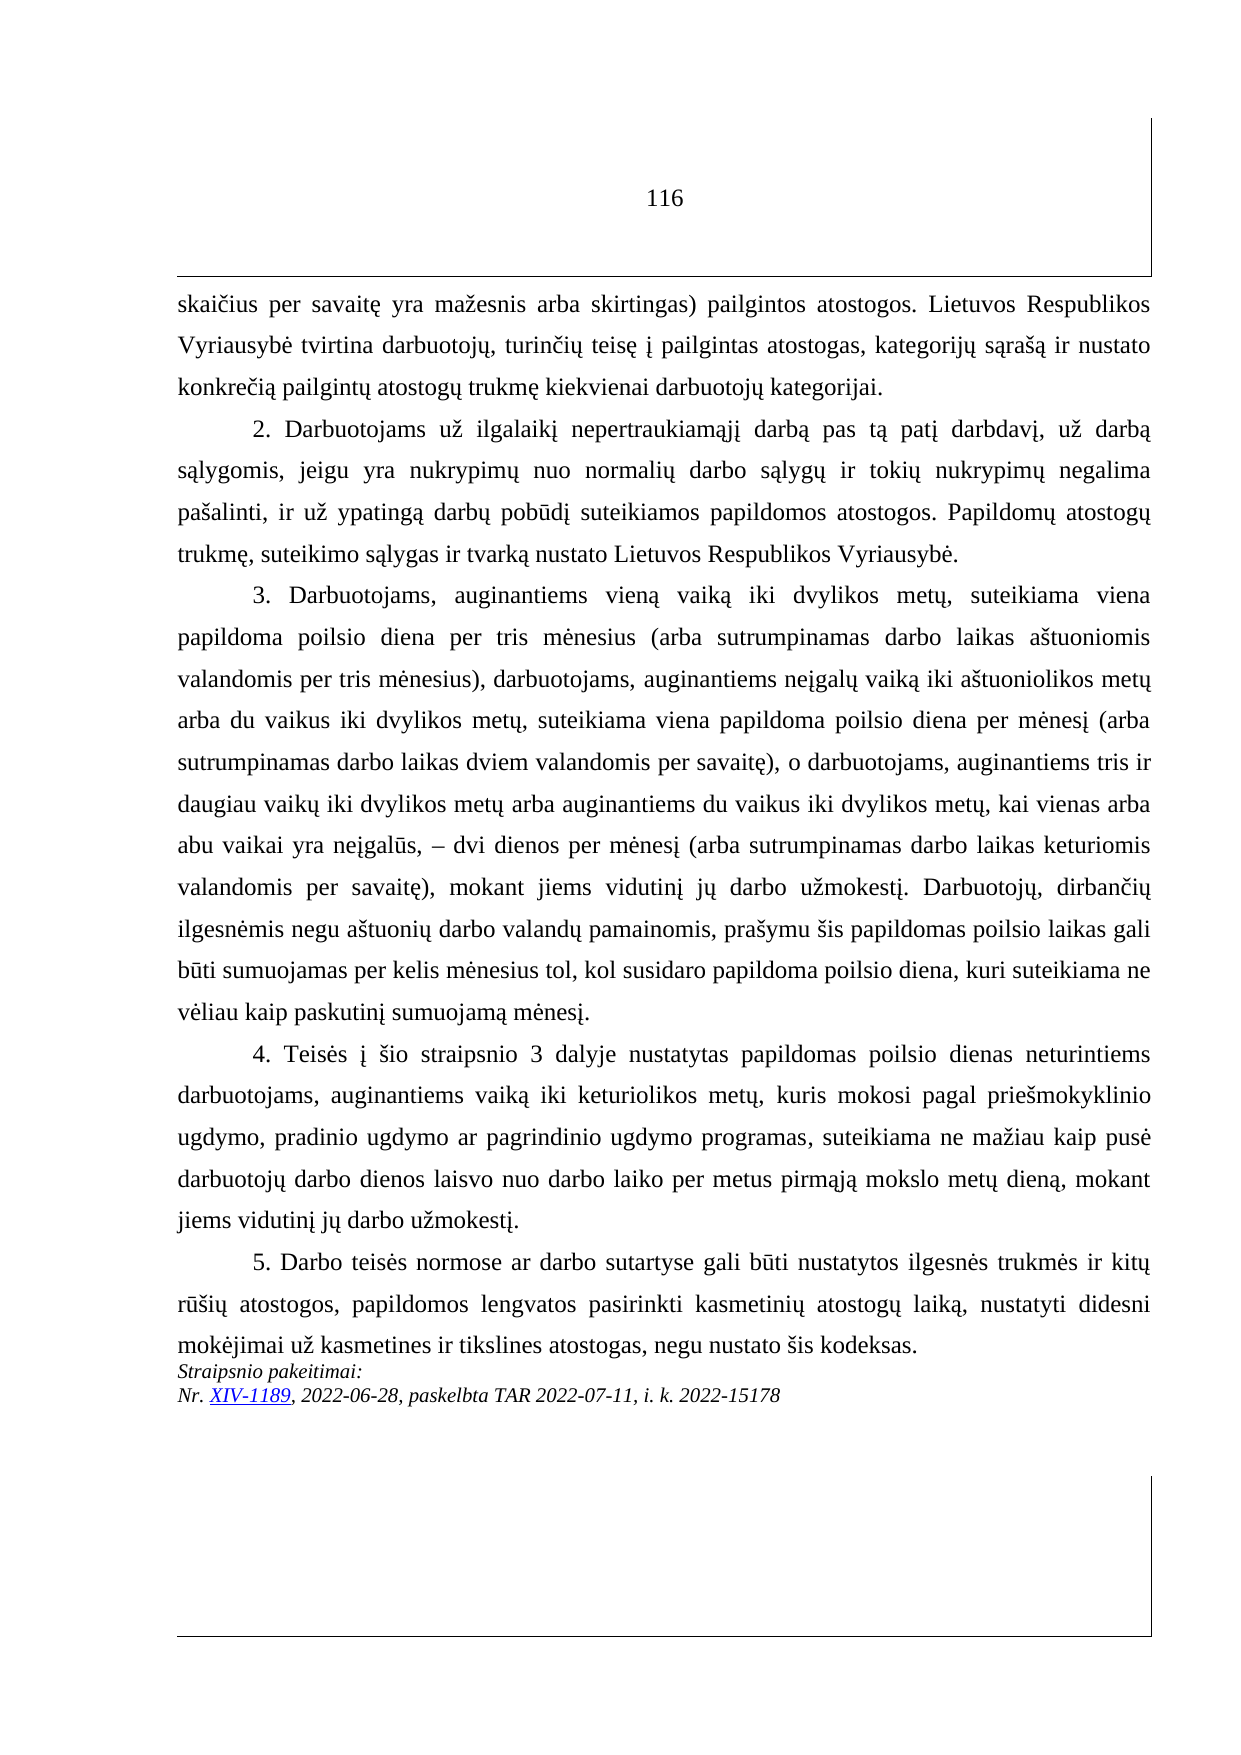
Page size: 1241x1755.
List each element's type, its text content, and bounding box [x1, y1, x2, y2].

text skaičius per savaitę yra mažesnis arba skirtingas) pailgintos atostogos. Lietuvos Respublikos Vyriausybė tvirtina darbuotojų, turinčių teisę į pailgintas atostogas, kategorijų sąrašą ir nustato konkrečią pailgintų atostogų trukmę kiekvienai darbuotojų kategorijai. [177, 276, 1152, 401]
text 5. Darbo teisės normose ar darbo sutartyse gali būti nustatytos ilgesnės trukmės ir kitų rūšių atostogos, papildomos lengvatos pasirinkti kasmetinių atostogų laiką, nustatyti didesni mokėjimai už kasmetines ir tikslines atostogas, negu nustato šis kodeksas. [177, 1234, 1152, 1359]
text 3. Darbuotojams, auginantiems vieną vaiką iki dvylikos metų, suteikiama viena papildoma poilsio diena per tris mėnesius (arba sutrumpinamas darbo laikas aštuoniomis valandomis per tris mėnesius), darbuotojams, auginantiems neįgalų vaiką iki aštuoniolikos metų arba du vaikus iki dvylikos metų, suteikiama viena papildoma poilsio diena per mėnesį (arba sutrumpinamas darbo laikas dviem valandomis per savaitę), o darbuotojams, auginantiems tris ir daugiau vaikų iki dvylikos metų arba auginantiems du vaikus iki dvylikos metų, kai vienas arba abu vaikai yra neįgalūs, – dvi dienos per mėnesį (arba sutrumpinamas darbo laikas keturiomis valandomis per savaitę), mokant jiems vidutinį jų darbo užmokestį. Darbuotojų, dirbančių ilgesnėmis negu aštuonių darbo valandų pamainomis, prašymu šis papildomas poilsio laikas gali būti sumuojamas per kelis mėnesius tol, kol susidaro papildoma poilsio diena, kuri suteikiama ne vėliau kaip paskutinį sumuojamą mėnesį. [177, 568, 1152, 1026]
text Straipsnio pakeitimai: [177, 1359, 1152, 1383]
text 4. Teisės į šio straipsnio 3 dalyje nustatytas papildomas poilsio dienas neturintiems darbuotojams, auginantiems vaiką iki keturiolikos metų, kuris mokosi pagal priešmokyklinio ugdymo, pradinio ugdymo ar pagrindinio ugdymo programas, suteikiama ne mažiau kaip pusė darbuotojų darbo dienos laisvo nuo darbo laiko per metus pirmąją mokslo metų dieną, mokant jiems vidutinį jų darbo užmokestį. [177, 1026, 1152, 1234]
text Nr. XIV-1189, 2022-06-28, paskelbta TAR 2022-07-11, i. k. 2022-15178 [177, 1383, 1152, 1407]
text 2. Darbuotojams už ilgalaikį nepertraukiamąjį darbą pas tą patį darbdavį, už darbą sąlygomis, jeigu yra nukrypimų nuo normalių darbo sąlygų ir tokių nukrypimų negalima pašalinti, ir už ypatingą darbų pobūdį suteikiamos papildomos atostogos. Papildomų atostogų trukmę, suteikimo sąlygas ir tvarką nustato Lietuvos Respublikos Vyriausybė. [177, 401, 1152, 568]
